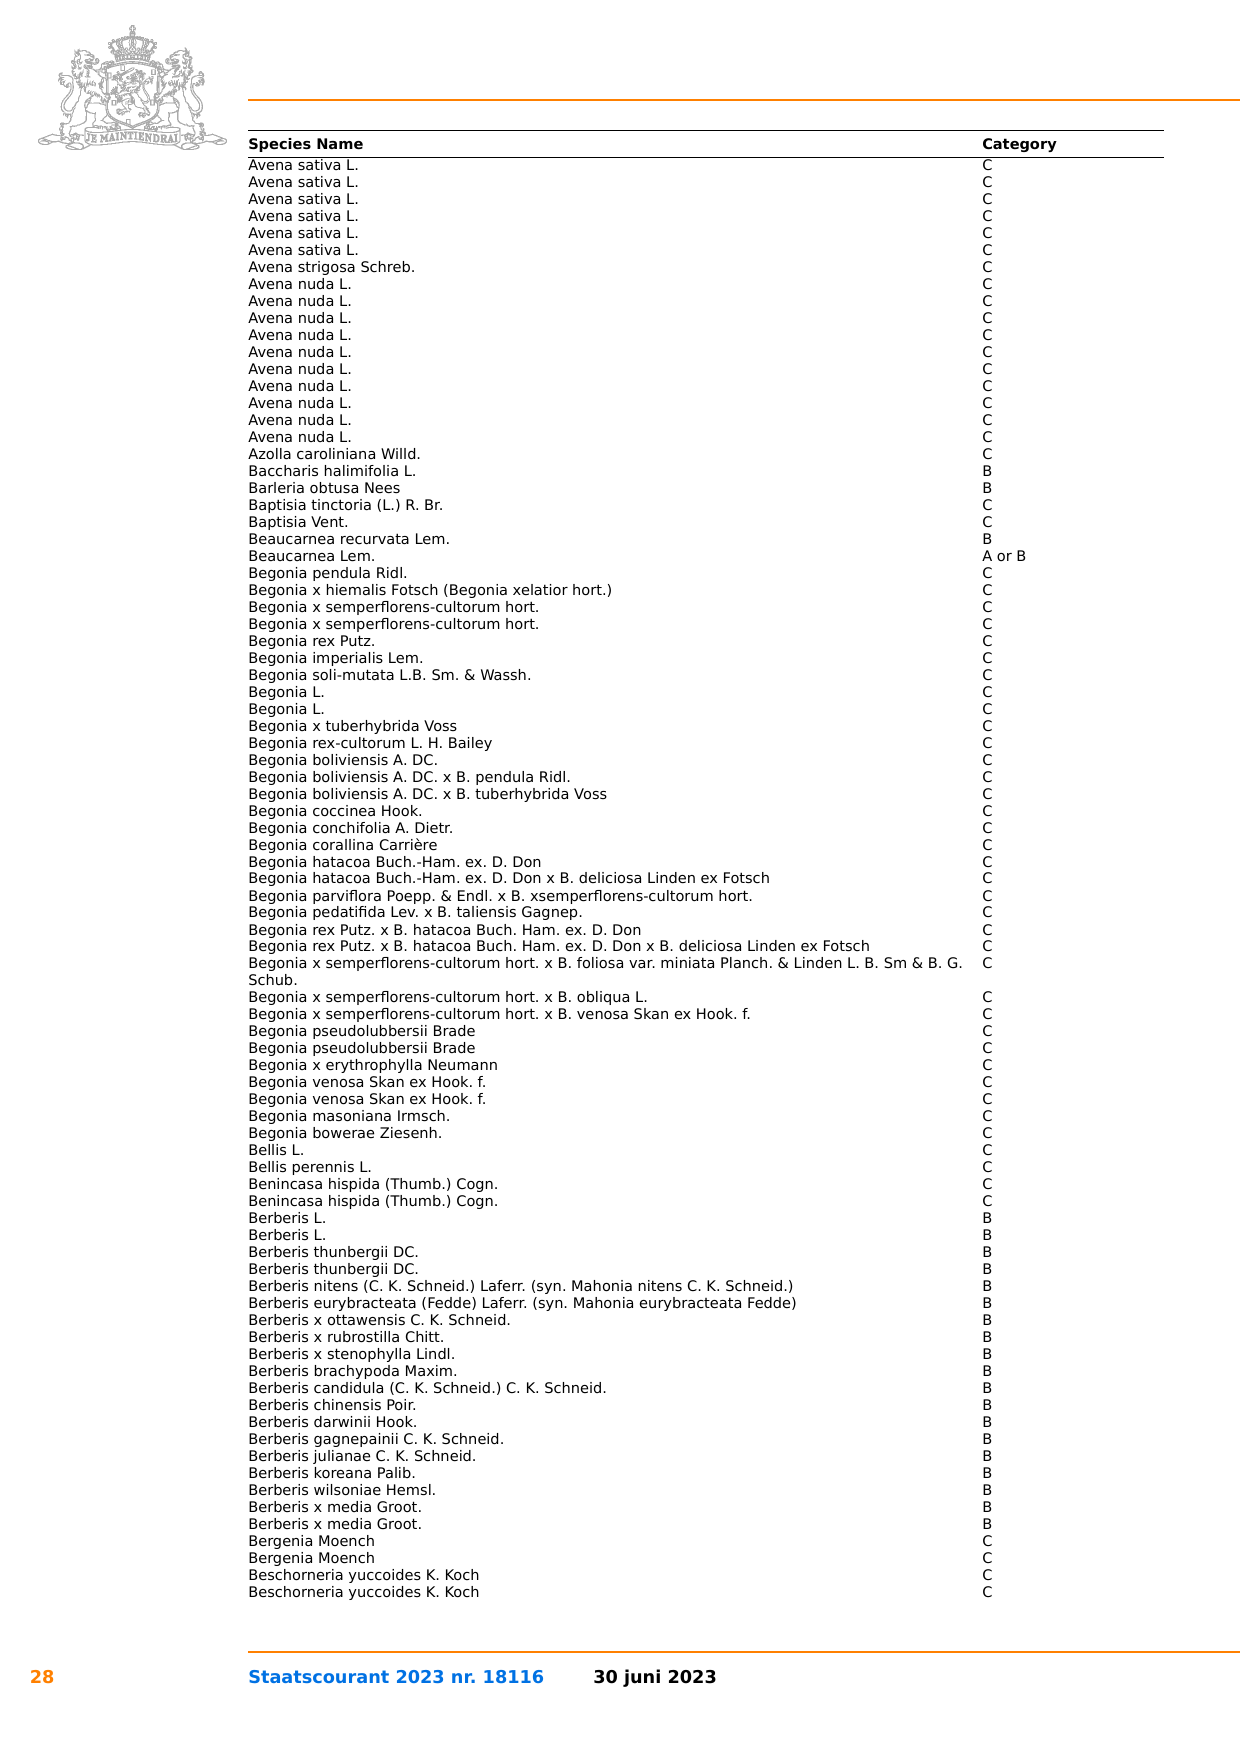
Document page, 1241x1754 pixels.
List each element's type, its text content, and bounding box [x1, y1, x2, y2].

table_cell C [976, 1193, 1163, 1210]
table_cell Avena nuda L. [248, 429, 976, 446]
table_cell Begonia rex Putz. [248, 633, 976, 650]
table_cell C [976, 1006, 1163, 1023]
table_cell C [976, 616, 1163, 633]
table_cell C [976, 955, 1163, 989]
table_cell Begonia pseudolubbersii Brade [248, 1023, 976, 1040]
table_cell C [976, 1176, 1163, 1193]
table_cell C [976, 701, 1163, 718]
table_cell Avena nuda L. [248, 344, 976, 361]
table_cell C [976, 633, 1163, 650]
table_cell Begonia masoniana Irmsch. [248, 1108, 976, 1125]
table_cell Avena nuda L. [248, 327, 976, 344]
table_cell C [976, 395, 1163, 412]
table_cell B [976, 1499, 1163, 1516]
table_cell C [976, 769, 1163, 786]
table_cell Begonia x semperflorens-cultorum hort. [248, 616, 976, 633]
table_cell Benincasa hispida (Thumb.) Cogn. [248, 1176, 976, 1193]
table_cell Berberis x ottawensis C. K. Schneid. [248, 1312, 976, 1329]
table_cell C [976, 650, 1163, 667]
table_cell C [976, 803, 1163, 819]
table_cell B [976, 1210, 1163, 1227]
table_cell Berberis x rubrostilla Chitt. [248, 1329, 976, 1346]
table_cell C [976, 582, 1163, 599]
table_cell B [976, 1312, 1163, 1329]
table_cell C [976, 259, 1163, 276]
table_cell Begonia coccinea Hook. [248, 803, 976, 819]
table_cell B [976, 1278, 1163, 1295]
table_cell C [976, 1040, 1163, 1057]
table_cell B [976, 1261, 1163, 1278]
table_cell Begonia x tuberhybrida Voss [248, 718, 976, 734]
table_cell B [976, 1227, 1163, 1244]
table_cell C [976, 888, 1163, 904]
table_cell B [976, 1397, 1163, 1414]
table_cell Beschorneria yuccoides K. Koch [248, 1567, 976, 1583]
table_cell C [976, 1142, 1163, 1159]
table_cell C [976, 514, 1163, 531]
table_cell B [976, 1465, 1163, 1482]
table_cell B [976, 1482, 1163, 1499]
table_cell C [976, 242, 1163, 259]
table_cell C [976, 786, 1163, 802]
table_cell Begonia x semperflorens-cultorum hort. x B. venosa Skan ex Hook. f. [248, 1006, 976, 1023]
table_cell C [976, 752, 1163, 768]
table_cell C [976, 921, 1163, 938]
table_cell Avena nuda L. [248, 395, 976, 412]
table_cell Berberis darwinii Hook. [248, 1414, 976, 1431]
table_cell Berberis thunbergii DC. [248, 1261, 976, 1278]
table_cell Berberis eurybracteata (Fedde) Laferr. (syn. Mahonia eurybracteata Fedde) [248, 1295, 976, 1312]
table_cell B [976, 1380, 1163, 1397]
table_cell C [976, 378, 1163, 395]
table_cell Beaucarnea Lem. [248, 548, 976, 565]
table_cell Barleria obtusa Nees [248, 480, 976, 497]
table_cell B [976, 1448, 1163, 1465]
table_cell C [976, 1074, 1163, 1091]
table_cell Avena nuda L. [248, 361, 976, 378]
table_cell C [976, 735, 1163, 752]
table_cell Begonia pendula Ridl. [248, 565, 976, 582]
table_cell Bergenia Moench [248, 1533, 976, 1549]
table_cell C [976, 667, 1163, 684]
table_cell Begonia parviflora Poepp. & Endl. x B. xsemperflorens-cultorum hort. [248, 888, 976, 904]
table_cell B [976, 1516, 1163, 1533]
table_cell Begonia hatacoa Buch.-Ham. ex. D. Don x B. deliciosa Linden ex Fotsch [248, 870, 976, 887]
table_cell B [976, 1414, 1163, 1431]
table_cell Avena nuda L. [248, 276, 976, 293]
table_cell B [976, 1363, 1163, 1380]
table_cell B [976, 1244, 1163, 1261]
table_cell C [976, 718, 1163, 734]
table_cell Beaucarnea recurvata Lem. [248, 531, 976, 548]
table_header Species Name [248, 131, 976, 157]
table_cell Begonia bowerae Ziesenh. [248, 1125, 976, 1142]
table_cell Begonia imperialis Lem. [248, 650, 976, 667]
table_cell C [976, 836, 1163, 853]
table_cell Beschorneria yuccoides K. Koch [248, 1584, 976, 1601]
table_cell C [976, 1567, 1163, 1583]
table_cell C [976, 1108, 1163, 1125]
table_cell Begonia boliviensis A. DC. x B. pendula Ridl. [248, 769, 976, 786]
table_cell Begonia x erythrophylla Neumann [248, 1057, 976, 1074]
table_cell C [976, 310, 1163, 327]
table_cell Begonia soli-mutata L.B. Sm. & Wassh. [248, 667, 976, 684]
table_cell Avena sativa L. [248, 158, 976, 174]
table_cell Avena strigosa Schreb. [248, 259, 976, 276]
table_header Category [976, 131, 1163, 157]
table_cell C [976, 938, 1163, 955]
table_cell C [976, 276, 1163, 293]
table_cell C [976, 293, 1163, 310]
table_cell Berberis koreana Palib. [248, 1465, 976, 1482]
table_cell Begonia corallina Carrière [248, 836, 976, 853]
table_cell C [976, 174, 1163, 191]
table_cell Avena nuda L. [248, 378, 976, 395]
table_cell Berberis brachypoda Maxim. [248, 1363, 976, 1380]
table_cell Berberis thunbergii DC. [248, 1244, 976, 1261]
table_cell C [976, 191, 1163, 208]
table_cell C [976, 1057, 1163, 1074]
table_cell C [976, 1584, 1163, 1601]
picture [38, 25, 227, 150]
table_cell C [976, 497, 1163, 514]
table_cell B [976, 463, 1163, 480]
table_cell Baptisia Vent. [248, 514, 976, 531]
table_cell C [976, 327, 1163, 344]
table_cell C [976, 684, 1163, 701]
table_cell Avena sativa L. [248, 174, 976, 191]
table_cell C [976, 446, 1163, 463]
table_cell Begonia rex Putz. x B. hatacoa Buch. Ham. ex. D. Don [248, 921, 976, 938]
table_cell B [976, 1431, 1163, 1448]
table_cell C [976, 1533, 1163, 1549]
table_cell Berberis wilsoniae Hemsl. [248, 1482, 976, 1499]
table_cell C [976, 904, 1163, 921]
table_cell Berberis x media Groot. [248, 1499, 976, 1516]
table_cell Avena sativa L. [248, 208, 976, 225]
table_cell Begonia boliviensis A. DC. x B. tuberhybrida Voss [248, 786, 976, 802]
table_cell Begonia rex Putz. x B. hatacoa Buch. Ham. ex. D. Don x B. deliciosa Linden ex Fotsch [248, 938, 976, 955]
table_cell Begonia boliviensis A. DC. [248, 752, 976, 768]
table_cell C [976, 565, 1163, 582]
table_cell B [976, 1329, 1163, 1346]
table_cell C [976, 854, 1163, 870]
table_cell Begonia hatacoa Buch.-Ham. ex. D. Don [248, 854, 976, 870]
table_cell Baptisia tinctoria (L.) R. Br. [248, 497, 976, 514]
table_cell Berberis chinensis Poir. [248, 1397, 976, 1414]
table_cell C [976, 208, 1163, 225]
table_cell Begonia L. [248, 701, 976, 718]
table_cell C [976, 1125, 1163, 1142]
table_cell Begonia rex-cultorum L. H. Bailey [248, 735, 976, 752]
table_cell Berberis L. [248, 1227, 976, 1244]
table_cell Begonia x semperflorens-cultorum hort. [248, 599, 976, 616]
table_cell B [976, 480, 1163, 497]
table_cell Avena sativa L. [248, 242, 976, 259]
table_cell Berberis x stenophylla Lindl. [248, 1346, 976, 1363]
table_cell B [976, 531, 1163, 548]
table_cell C [976, 599, 1163, 616]
table_cell Begonia L. [248, 684, 976, 701]
table_cell Berberis julianae C. K. Schneid. [248, 1448, 976, 1465]
table_cell Begonia x semperflorens-cultorum hort. x B. foliosa var. miniata Planch. & Linden L. B. Sm & B. G. Schub. [248, 955, 976, 989]
table_cell C [976, 1159, 1163, 1176]
table_cell Berberis nitens (C. K. Schneid.) Laferr. (syn. Mahonia nitens C. K. Schneid.) [248, 1278, 976, 1295]
table_cell Begonia venosa Skan ex Hook. f. [248, 1091, 976, 1108]
table_cell Bellis L. [248, 1142, 976, 1159]
table_cell C [976, 158, 1163, 174]
table_cell Avena nuda L. [248, 293, 976, 310]
table_cell Berberis x media Groot. [248, 1516, 976, 1533]
table_cell Begonia venosa Skan ex Hook. f. [248, 1074, 976, 1091]
table_cell Begonia pedatifida Lev. x B. taliensis Gagnep. [248, 904, 976, 921]
table_cell Benincasa hispida (Thumb.) Cogn. [248, 1193, 976, 1210]
table_cell Berberis L. [248, 1210, 976, 1227]
table_cell Azolla caroliniana Willd. [248, 446, 976, 463]
table_cell C [976, 429, 1163, 446]
table_cell Avena nuda L. [248, 412, 976, 429]
table_cell C [976, 361, 1163, 378]
table_cell Avena sativa L. [248, 191, 976, 208]
table_cell Begonia pseudolubbersii Brade [248, 1040, 976, 1057]
table_cell Baccharis halimifolia L. [248, 463, 976, 480]
table_cell Bellis perennis L. [248, 1159, 976, 1176]
table_cell Avena sativa L. [248, 225, 976, 242]
table_cell A or B [976, 548, 1163, 565]
table_cell C [976, 820, 1163, 836]
table_cell Bergenia Moench [248, 1550, 976, 1567]
table_cell B [976, 1346, 1163, 1363]
table_cell Avena nuda L. [248, 310, 976, 327]
table_cell C [976, 225, 1163, 242]
table_cell C [976, 1023, 1163, 1040]
table_cell Berberis candidula (C. K. Schneid.) C. K. Schneid. [248, 1380, 976, 1397]
table_cell Begonia x hiemalis Fotsch (Begonia xelatior hort.) [248, 582, 976, 599]
table_cell C [976, 989, 1163, 1006]
table_cell B [976, 1295, 1163, 1312]
table_cell Berberis gagnepainii C. K. Schneid. [248, 1431, 976, 1448]
table_cell Begonia x semperflorens-cultorum hort. x B. obliqua L. [248, 989, 976, 1006]
table_cell C [976, 344, 1163, 361]
table_cell C [976, 1550, 1163, 1567]
table_cell C [976, 870, 1163, 887]
table_cell C [976, 412, 1163, 429]
table_cell C [976, 1091, 1163, 1108]
table_cell Begonia conchifolia A. Dietr. [248, 820, 976, 836]
